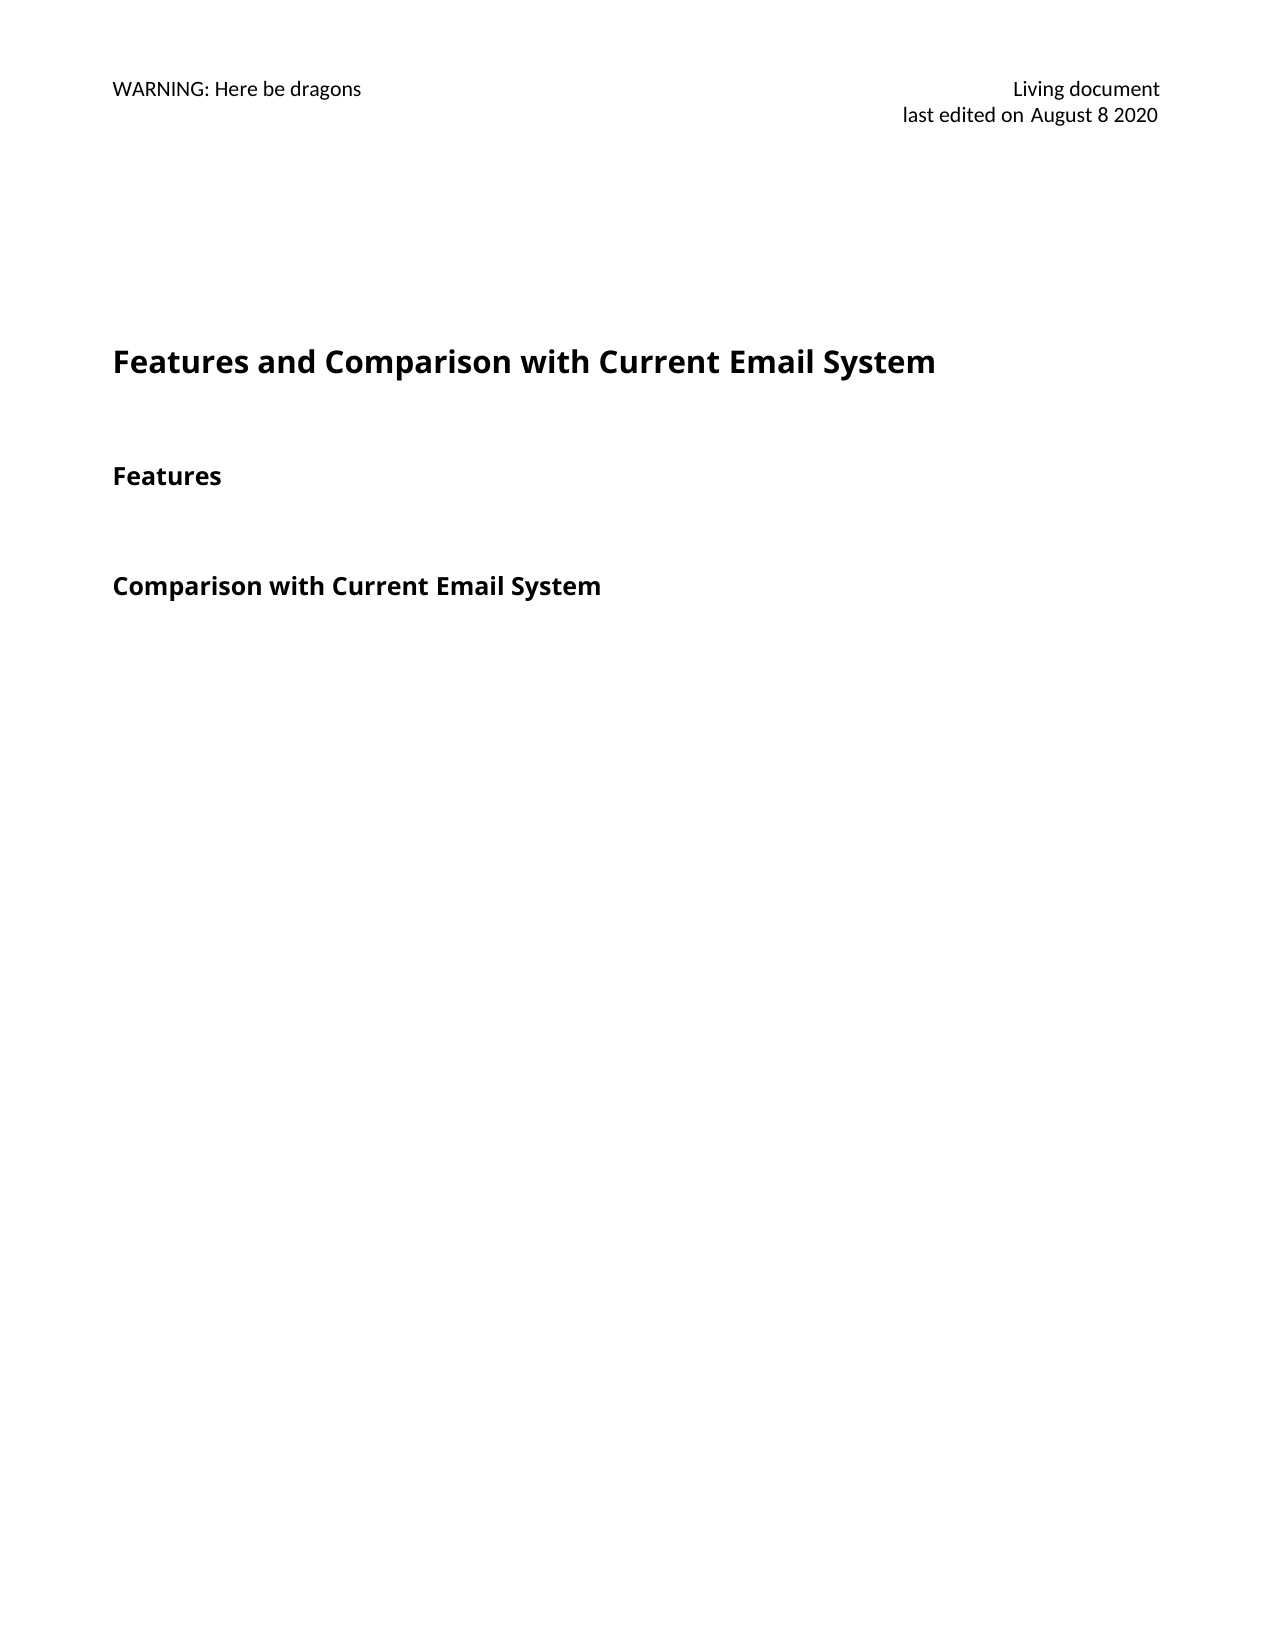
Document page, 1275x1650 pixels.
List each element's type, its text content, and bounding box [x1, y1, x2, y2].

text Features [112, 459, 1162, 493]
text Comparison with Current Email System [112, 568, 1162, 602]
text Features and Comparison with Current Email System [112, 340, 1162, 383]
